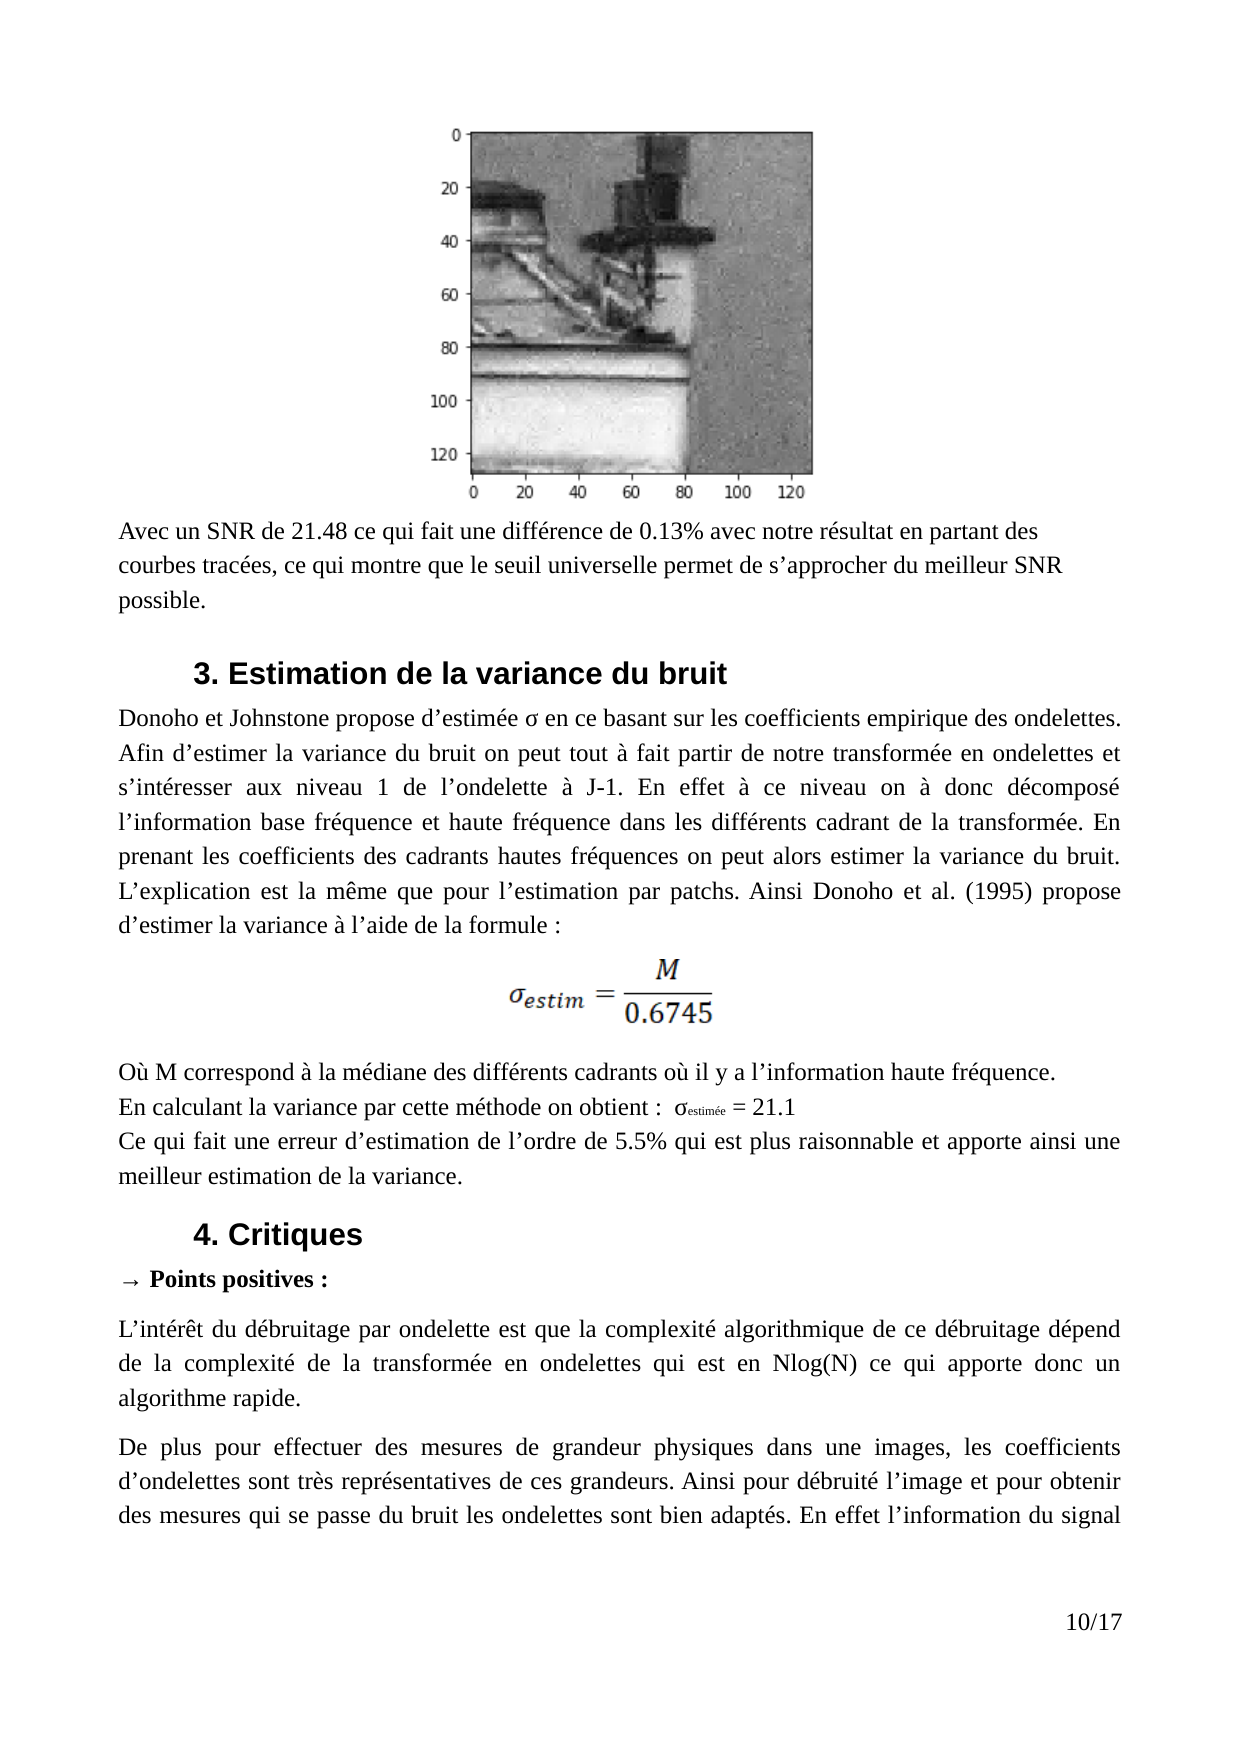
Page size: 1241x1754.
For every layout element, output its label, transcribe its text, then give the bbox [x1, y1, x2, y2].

text → Points positives : [118, 1264, 1122, 1293]
text Donoho et Johnstone propose d’estimée σ en ce basant sur les coefficients empirique des ondelettes. Afin d’estimer la variance du bruit on peut tout à fait partir de notre transformée en ondelettes et s’intéresser aux niveau 1 de l’ondelette à J-1. En effet à ce niveau on à donc décomposé l’information base fréquence et haute fréquence dans les différents cadrant de la transformée. En prenant les coefficients des cadrants hautes fréquences on peut alors estimer la variance du bruit. L’explication est la même que pour l’estimation par patchs. Ainsi Donoho et al. (1995) propose d’estimer la variance à l’aide de la formule : [118, 703, 1122, 939]
text Ce qui fait une erreur d’estimation de l’ordre de 5.5% qui est plus raisonnable et apporte ainsi une meilleur estimation de la variance. [118, 1126, 1122, 1189]
text En calculant la variance par cette méthode on obtient : σestimée = 21.1 [118, 1092, 1122, 1121]
subtitle 3. Estimation de la variance du bruit [118, 655, 1122, 691]
picture [419, 118, 821, 511]
picture [502, 959, 738, 1034]
text De plus pour effectuer des mesures de grandeur physiques dans une images, les coefficients d’ondelettes sont très représentatives de ces grandeurs. Ainsi pour débruité l’image et pour obtenir des mesures qui se passe du bruit les ondelettes sont bien adaptés. En effet l’information du signal [118, 1432, 1122, 1529]
text L’intérêt du débruitage par ondelette est que la complexité algorithmique de ce débruitage dépend de la complexité de la transformée en ondelettes qui est en Nlog(N) ce qui apporte donc un algorithme rapide. [118, 1314, 1122, 1411]
text Avec un SNR de 21.48 ce qui fait une différence de 0.13% avec notre résultat en partant des courbes tracées, ce qui montre que le seuil universelle permet de s’approcher du meilleur SNR possible. [118, 511, 1122, 614]
text Où M correspond à la médiane des différents cadrants où il y a l’information haute fréquence. [118, 1057, 1122, 1086]
subtitle 4. Critiques [118, 1216, 1122, 1252]
